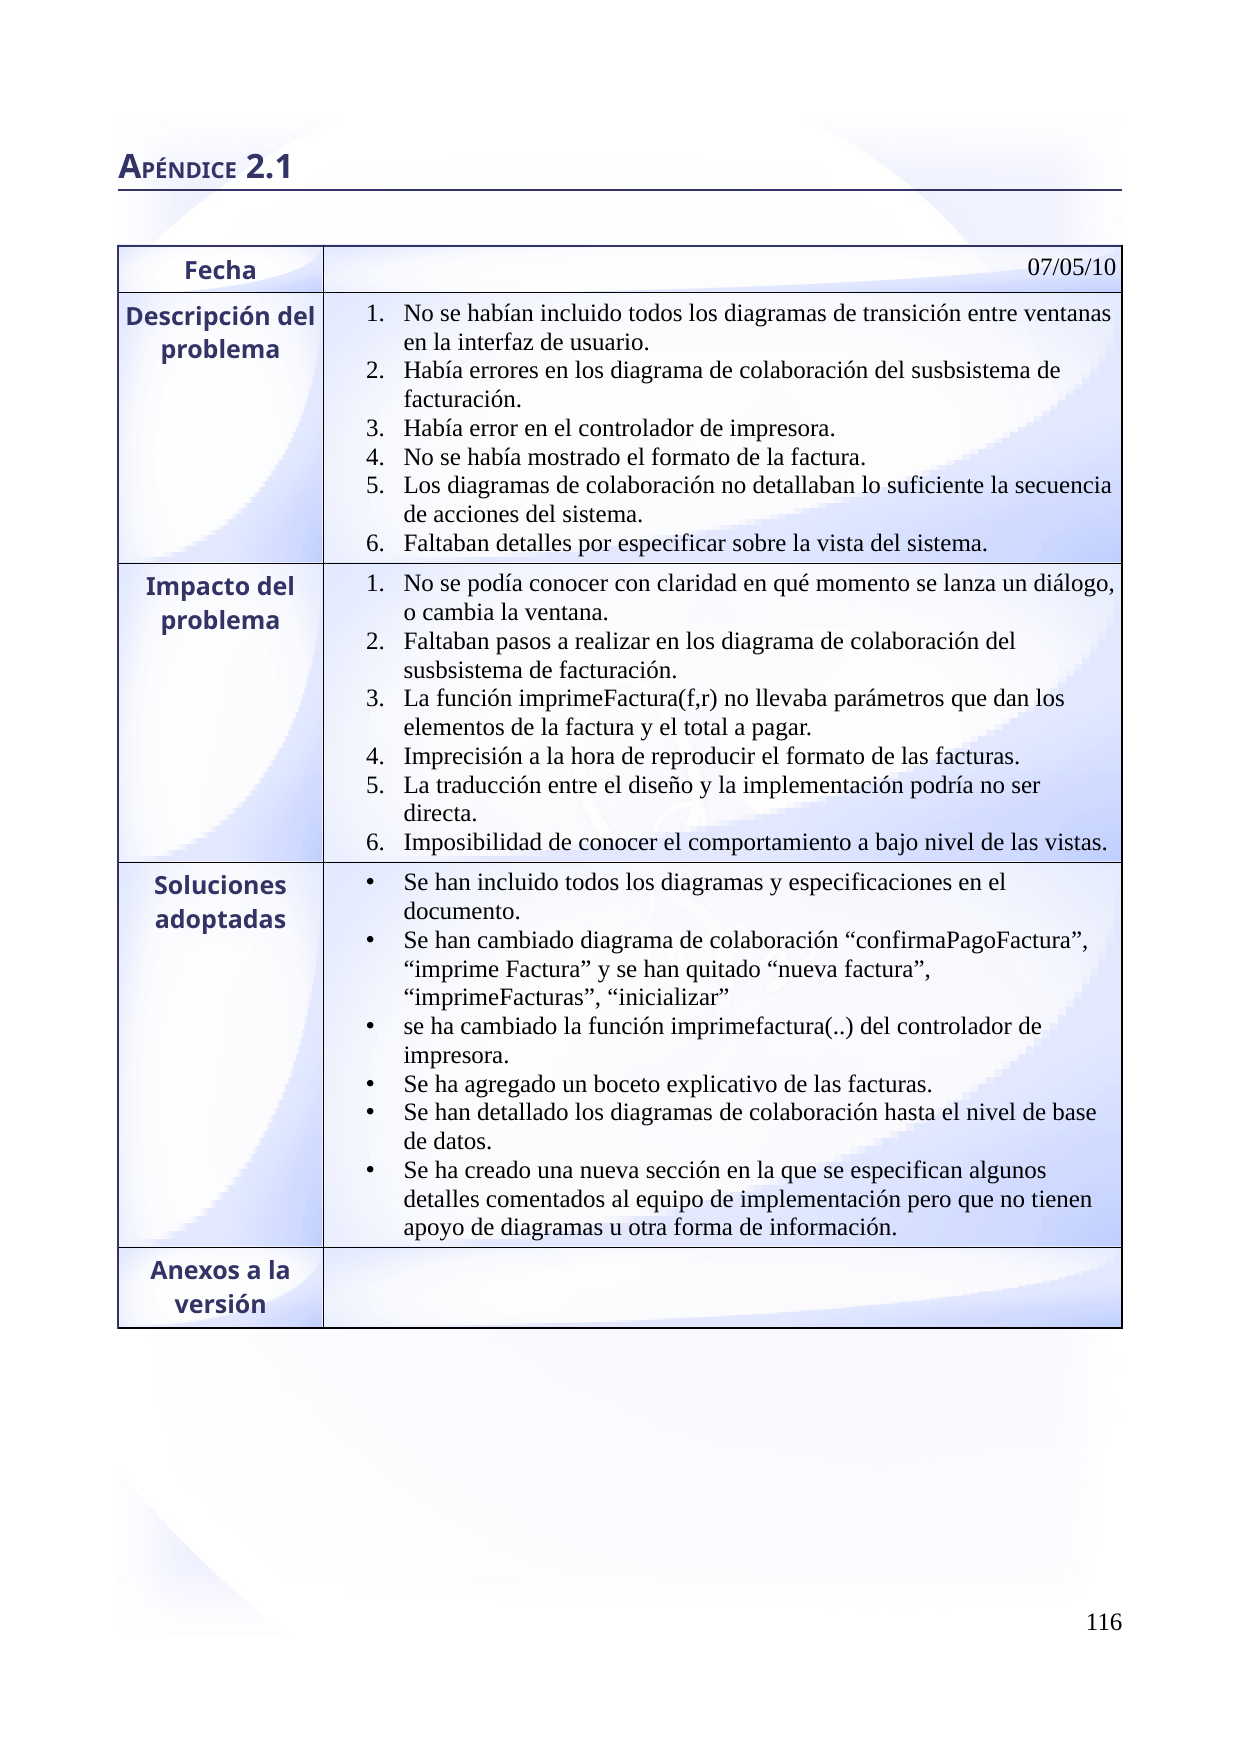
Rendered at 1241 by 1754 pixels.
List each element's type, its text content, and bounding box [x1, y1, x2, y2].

table_cell No se podía conocer con claridad en qué momento se lanza un diálogo, o cambia la ventana. Faltaban pasos a realizar en los diagrama de colaboración del susbsistema de facturación. La función imprimeFactura(f,r) no llevaba parámetros que dan los elementos de la factura y el total a pagar. Imprecisión a la hora de reproducir el formato de las facturas. La traducción entre el diseño y la implementación podría no ser directa. Imposibilidad de conocer el comportamiento a bajo nivel de las vistas. [324, 564, 1121, 862]
table_cell Soluciones adoptadas [119, 863, 323, 1247]
table_cell [324, 1248, 1121, 1327]
table_cell No se habían incluido todos los diagramas de transición entre ventanas en la interfaz de usuario. Había errores en los diagrama de colaboración del susbsistema de facturación. Había error en el controlador de impresora. No se había mostrado el formato de la factura. Los diagramas de colaboración no detallaban lo suficiente la secuencia de acciones del sistema. Faltaban detalles por especificar sobre la vista del sistema. [324, 293, 1121, 563]
table_header Fecha [119, 247, 323, 292]
picture [118, 118, 1122, 143]
subtitle Apéndice 2.1 [118, 143, 1122, 189]
picture [118, 1329, 1122, 1636]
picture [118, 191, 1122, 245]
table_header 07/05/10 [324, 247, 1121, 292]
table_cell Se han incluido todos los diagramas y especificaciones en el documento. Se han cambiado diagrama de colaboración “confirmaPagoFactura”, “imprime Factura” y se han quitado “nueva factura”, “imprimeFacturas”, “inicializar” se ha cambiado la función imprimefactura(..) del controlador de impresora. Se ha agregado un boceto explicativo de las facturas. Se han detallado los diagramas de colaboración hasta el nivel de base de datos. Se ha creado una nueva sección en la que se especifican algunos detalles comentados al equipo de implementación pero que no tienen apoyo de diagramas u otra forma de información. [324, 863, 1121, 1247]
table_cell Impacto del problema [119, 564, 323, 862]
table_cell Descripción del problema [119, 293, 323, 563]
table_cell Anexos a la versión [119, 1248, 323, 1327]
